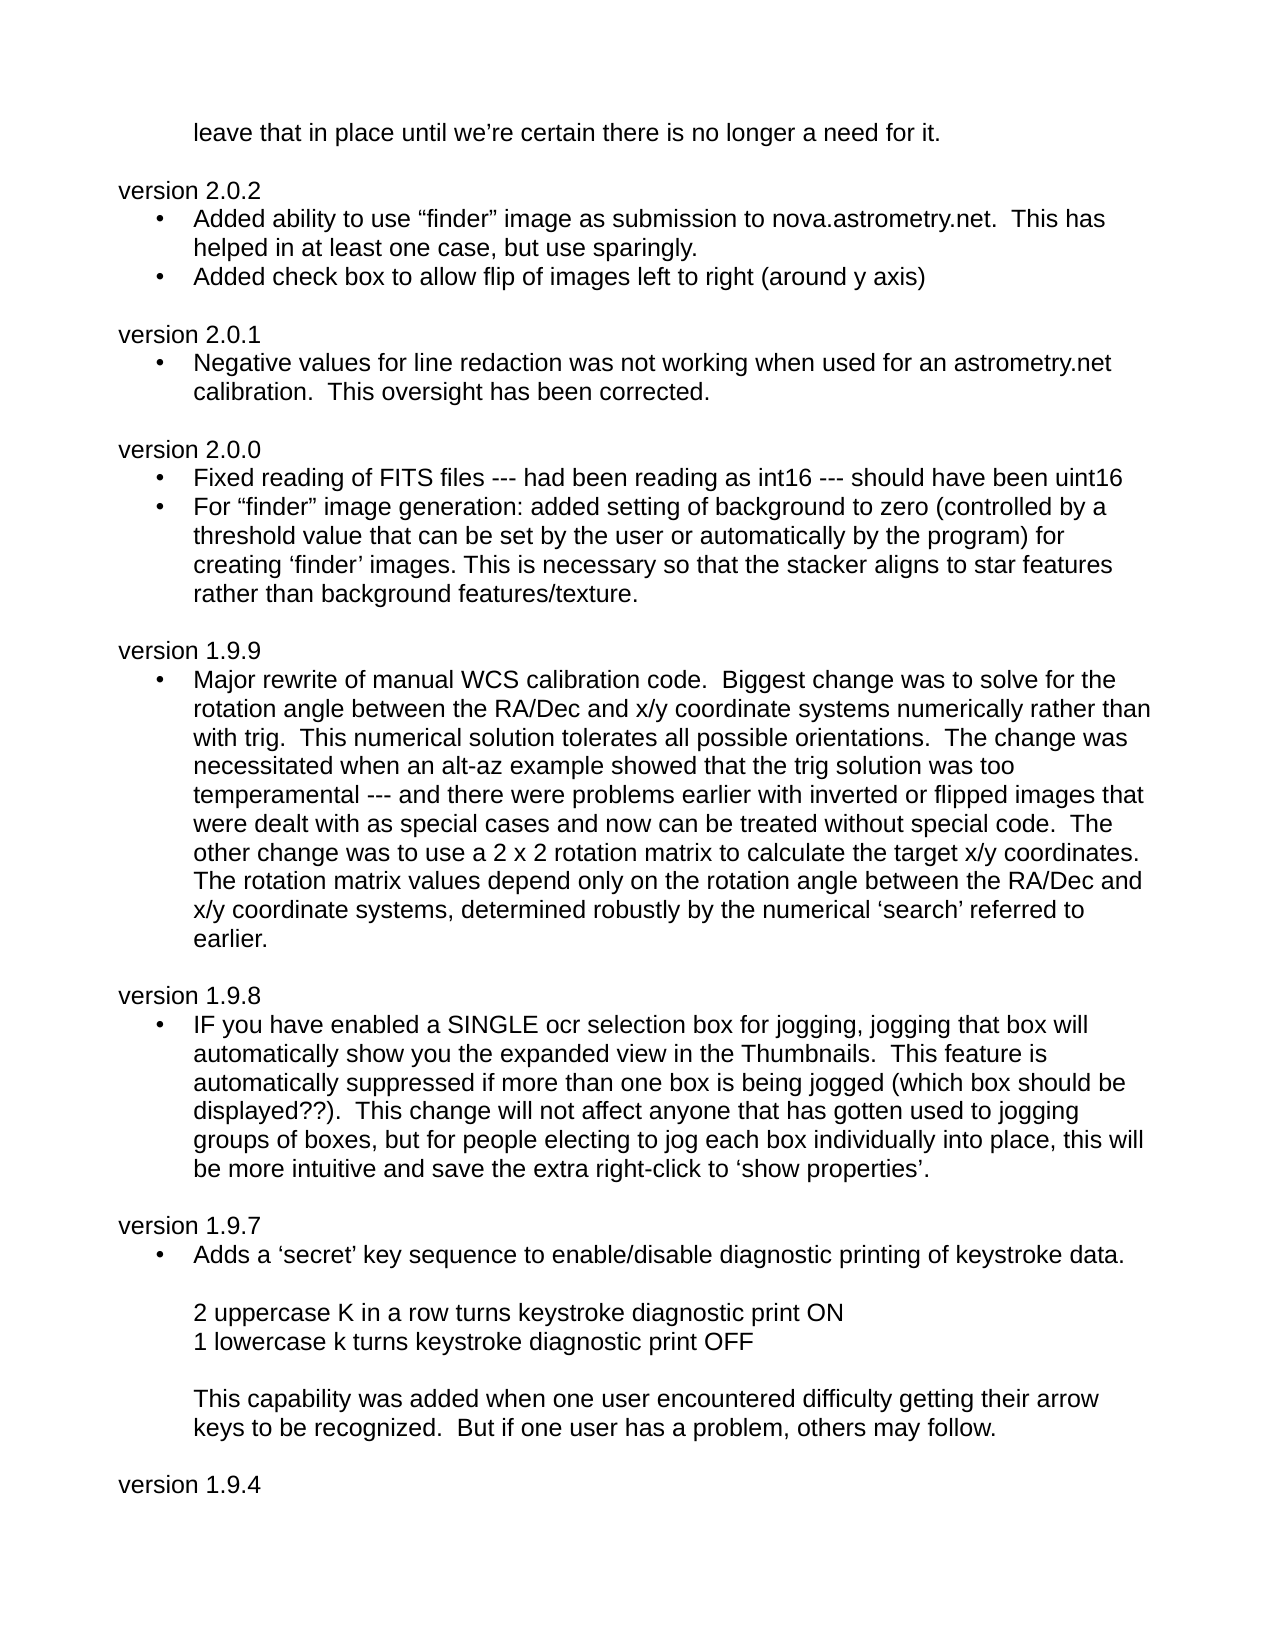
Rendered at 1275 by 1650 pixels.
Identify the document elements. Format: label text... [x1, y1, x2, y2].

list For “finder” image generation: added setting of background to zero (controlled by a threshold value that can be set by the user or automatically by the program) for creating ‘finder’ images. This is necessary so that the stacker aligns to star features rather than background features/texture. [156, 492, 1157, 607]
list Adds a ‘secret’ key sequence to enable/disable diagnostic printing of keystroke data. 2 uppercase K in a row turns keystroke diagnostic print ON 1 lowercase k turns keystroke diagnostic print OFF This capability was added when one user encountered difficulty getting their arrow keys to be recognized. But if one user has a problem, others may follow. [156, 1240, 1157, 1470]
text version 2.0.0 [118, 435, 1157, 463]
list IF you have enabled a SINGLE ocr selection box for jogging, jogging that box will automatically show you the expanded view in the Thumbnails. This feature is automatically suppressed if more than one box is being jogged (which box should be displayed??). This change will not affect anyone that has gotten used to jogging groups of boxes, but for people electing to jog each box individually into place, this will be more intuitive and save the extra right-click to ‘show properties’. [156, 1010, 1157, 1211]
text version 1.9.9 [118, 636, 1157, 665]
list Negative values for line redaction was not working when used for an astrometry.net calibration. This oversight has been corrected. [156, 348, 1157, 435]
text version 1.9.7 [118, 1211, 1157, 1240]
list Added check box to allow flip of images left to right (around y axis) [156, 262, 1157, 319]
list leave that in place until we’re certain there is no longer a need for it. [156, 118, 1157, 176]
list Major rewrite of manual WCS calibration code. Biggest change was to solve for the rotation angle between the RA/Dec and x/y coordinate systems numerically rather than with trig. This numerical solution tolerates all possible orientations. The change was necessitated when an alt-az example showed that the trig solution was too temperamental --- and there were problems earlier with inverted or flipped images that were dealt with as special cases and now can be treated without special code. The other change was to use a 2 x 2 rotation matrix to calculate the target x/y coordinates. The rotation matrix values depend only on the rotation angle between the RA/Dec and x/y coordinate systems, determined robustly by the numerical ‘search’ referred to earlier. [156, 665, 1157, 981]
text version 2.0.2 [118, 176, 1157, 204]
list Fixed reading of FITS files --- had been reading as int16 --- should have been uint16 [156, 463, 1157, 492]
text version 1.9.4 [118, 1470, 1157, 1499]
text version 2.0.1 [118, 319, 1157, 348]
text version 1.9.8 [118, 981, 1157, 1010]
list Added ability to use “finder” image as submission to nova.astrometry.net. This has helped in at least one case, but use sparingly. [156, 204, 1157, 262]
